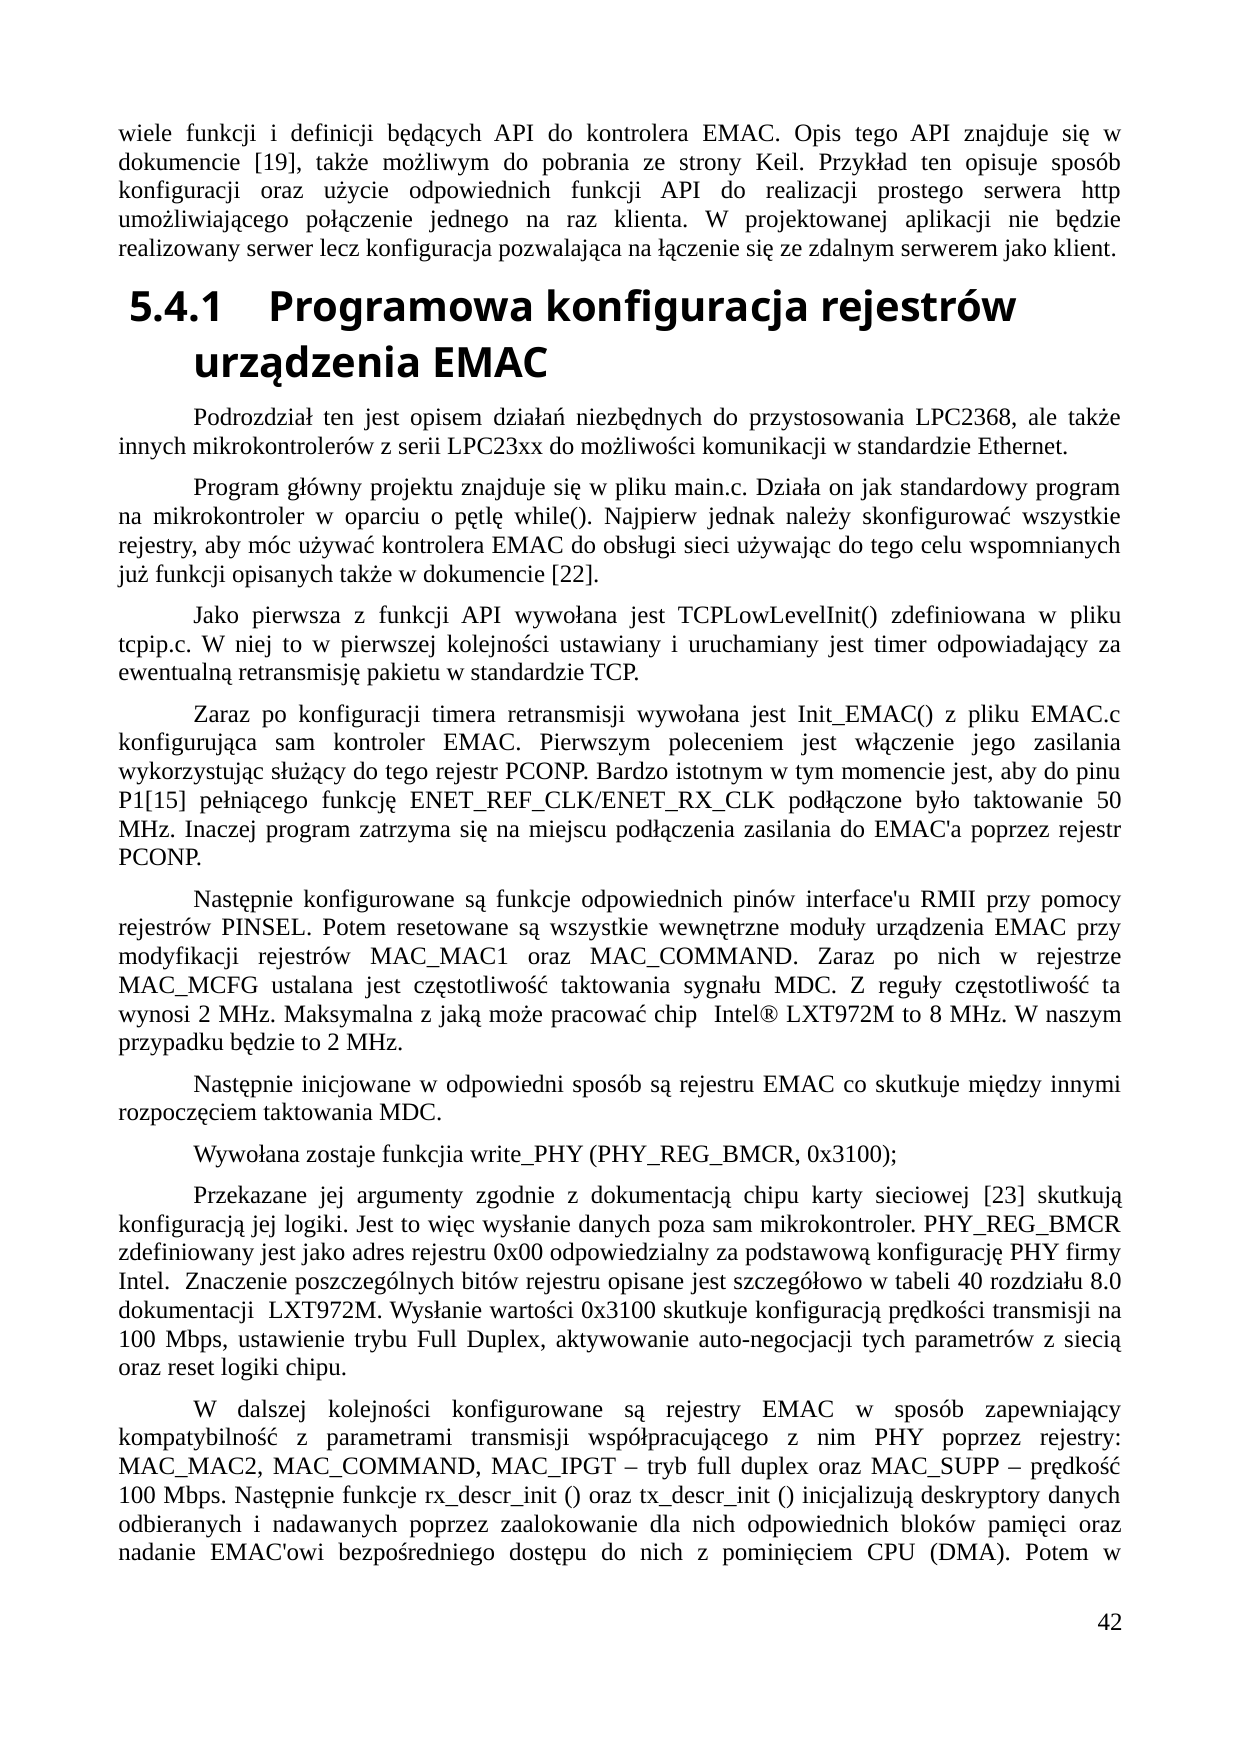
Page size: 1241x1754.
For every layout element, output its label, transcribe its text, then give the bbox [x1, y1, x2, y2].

text Następnie konfigurowane są funkcje odpowiednich pinów interface'u RMII przy pomocy rejestrów PINSEL. Potem resetowane są wszystkie wewnętrzne moduły urządzenia EMAC przy modyfikacji rejestrów MAC_MAC1 oraz MAC_COMMAND. Zaraz po nich w rejestrze MAC_MCFG ustalana jest częstotliwość taktowania sygnału MDC. Z reguły częstotliwość ta wynosi 2 MHz. Maksymalna z jaką może pracować chip Intel® LXT972M to 8 MHz. W naszym przypadku będzie to 2 MHz. [118, 884, 1122, 1056]
text Następnie inicjowane w odpowiedni sposób są rejestru EMAC co skutkuje między innymi rozpoczęciem taktowania MDC. [118, 1069, 1122, 1126]
text Przekazane jej argumenty zgodnie z dokumentacją chipu karty sieciowej [23] skutkują konfiguracją jej logiki. Jest to więc wysłanie danych poza sam mikrokontroler. PHY_REG_BMCR zdefiniowany jest jako adres rejestru 0x00 odpowiedzialny za podstawową konfigurację PHY firmy Intel. Znaczenie poszczególnych bitów rejestru opisane jest szczegółowo w tabeli 40 rozdziału 8.0 dokumentacji LXT972M. Wysłanie wartości 0x3100 skutkuje konfiguracją prędkości transmisji na 100 Mbps, ustawienie trybu Full Duplex, aktywowanie auto-negocjacji tych parametrów z siecią oraz reset logiki chipu. [118, 1180, 1122, 1381]
text Wywołana zostaje funkcjia write_PHY (PHY_REG_BMCR, 0x3100); [118, 1139, 1122, 1167]
text Jako pierwsza z funkcji API wywołana jest TCPLowLevelInit() zdefiniowana w pliku tcpip.c. W niej to w pierwszej kolejności ustawiany i uruchamiany jest timer odpowiadający za ewentualną retransmisję pakietu w standardzie TCP. [118, 600, 1122, 686]
subtitle Programowa konfiguracja rejestrów urządzenia EMAC [118, 276, 1122, 390]
text Podrozdział ten jest opisem działań niezbędnych do przystosowania LPC2368, ale także innych mikrokontrolerów z serii LPC23xx do możliwości komunikacji w standardzie Ethernet. [118, 402, 1122, 460]
text Zaraz po konfiguracji timera retransmisji wywołana jest Init_EMAC() z pliku EMAC.c konfigurująca sam kontroler EMAC. Pierwszym poleceniem jest włączenie jego zasilania wykorzystując służący do tego rejestr PCONP. Bardzo istotnym w tym momencie jest, aby do pinu P1[15] pełniącego funkcję ENET_REF_CLK/ENET_RX_CLK podłączone było taktowanie 50 MHz. Inaczej program zatrzyma się na miejscu podłączenia zasilania do EMAC'a poprzez rejestr PCONP. [118, 699, 1122, 871]
text wiele funkcji i definicji będących API do kontrolera EMAC. Opis tego API znajduje się w dokumencie [19], także możliwym do pobrania ze strony Keil. Przykład ten opisuje sposób konfiguracji oraz użycie odpowiednich funkcji API do realizacji prostego serwera http umożliwiającego połączenie jednego na raz klienta. W projektowanej aplikacji nie będzie realizowany serwer lecz konfiguracja pozwalająca na łączenie się ze zdalnym serwerem jako klient. [118, 118, 1122, 262]
text Program główny projektu znajduje się w pliku main.c. Działa on jak standardowy program na mikrokontroler w oparciu o pętlę while(). Najpierw jednak należy skonfigurować wszystkie rejestry, aby móc używać kontrolera EMAC do obsługi sieci używając do tego celu wspomnianych już funkcji opisanych także w dokumencie [22]. [118, 472, 1122, 587]
text W dalszej kolejności konfigurowane są rejestry EMAC w sposób zapewniający kompatybilność z parametrami transmisji współpracującego z nim PHY poprzez rejestry: MAC_MAC2, MAC_COMMAND, MAC_IPGT – tryb full duplex oraz MAC_SUPP – prędkość 100 Mbps. Następnie funkcje rx_descr_init () oraz tx_descr_init () inicjalizują deskryptory danych odbieranych i nadawanych poprzez zaalokowanie dla nich odpowiednich bloków pamięci oraz nadanie EMAC'owi bezpośredniego dostępu do nich z pominięciem CPU (DMA). Potem w [118, 1394, 1122, 1566]
